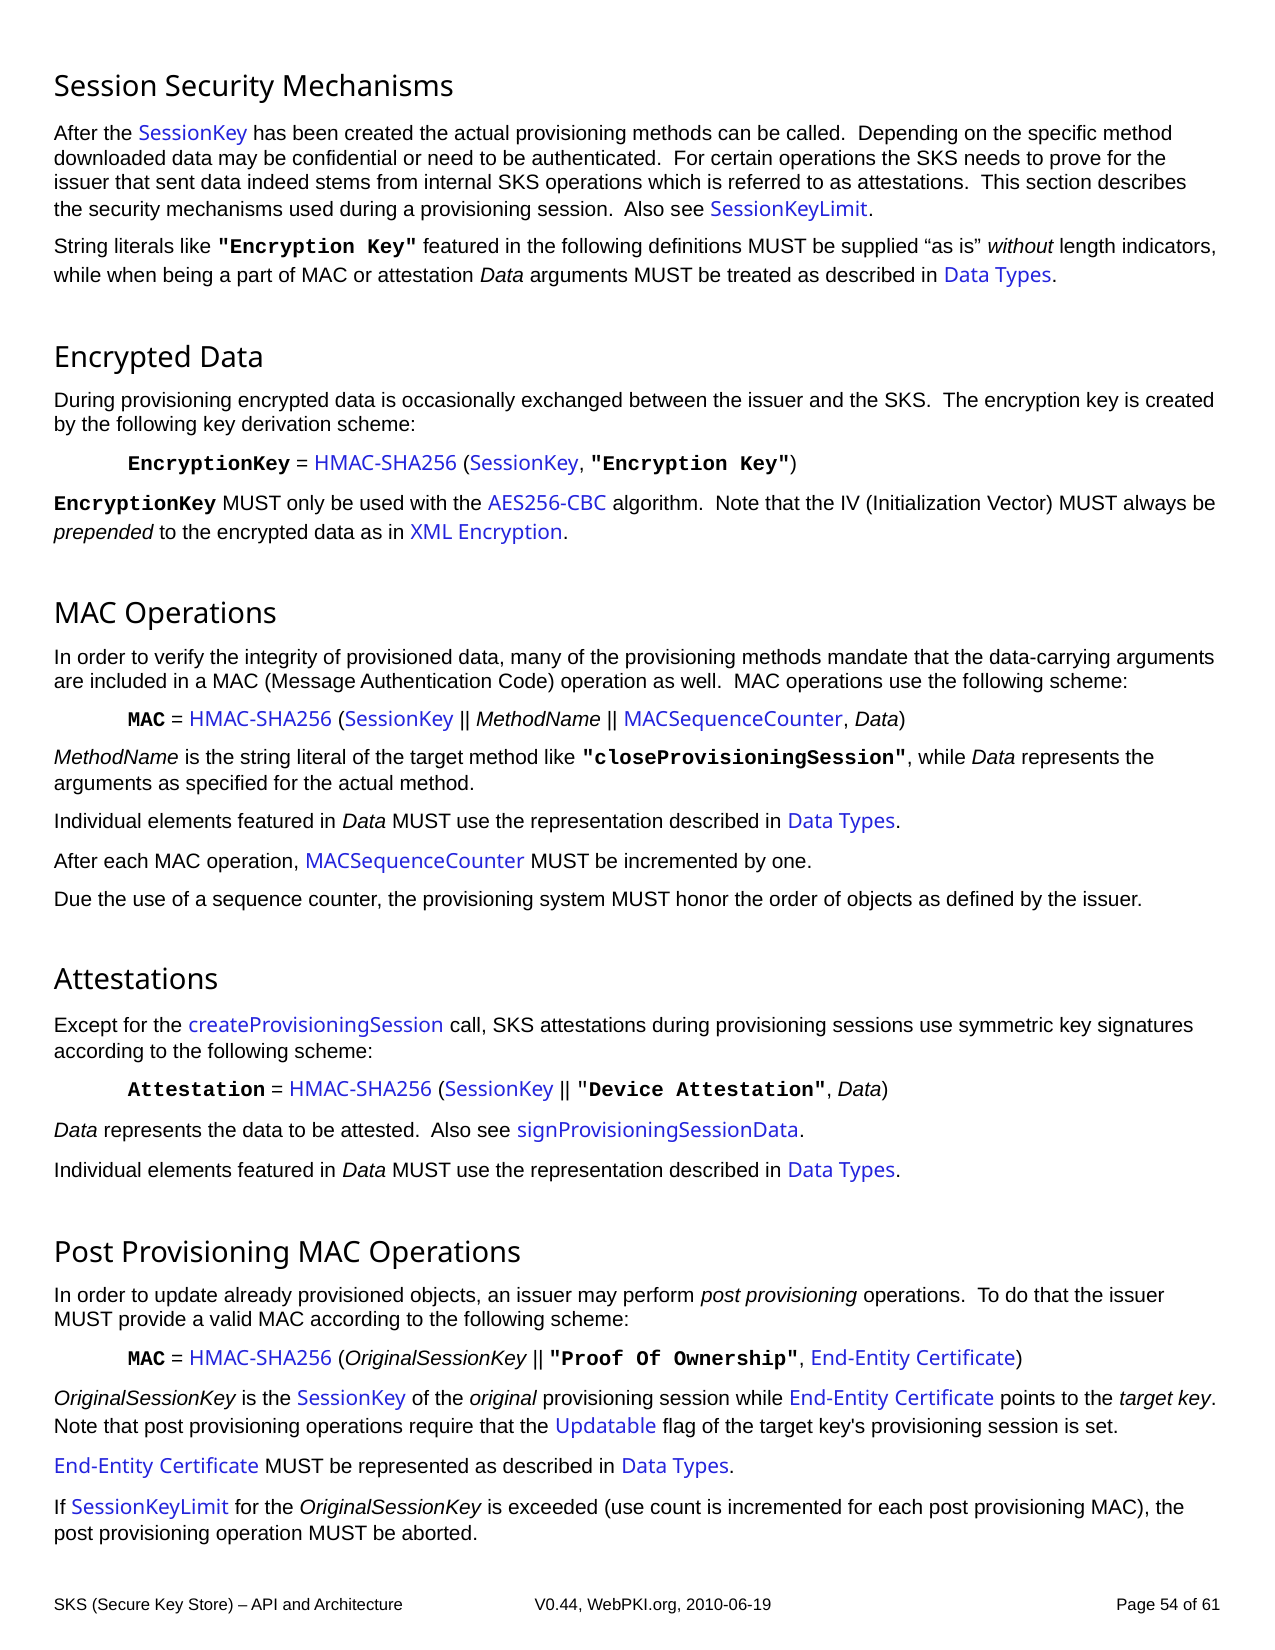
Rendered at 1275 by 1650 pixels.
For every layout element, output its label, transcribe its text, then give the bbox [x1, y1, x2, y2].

text String literals like "Encryption Key" featured in the following definitions MUST be supplied “as is” without length indicators, while when being a part of MAC or attestation Data arguments MUST be treated as described in Data Types. [54, 234, 1221, 289]
subtitle Post Provisioning MAC Operations [54, 1231, 1221, 1271]
text Attestation = HMAC-SHA256 (SessionKey || "Device Attestation", Data) [54, 1074, 1221, 1103]
text Individual elements featured in Data MUST use the representation described in Data Types. [54, 806, 1221, 835]
text After each MAC operation, MACSequenceCounter MUST be incremented by one. [54, 847, 1221, 875]
text OriginalSessionKey is the SessionKey of the original provisioning session while End-Entity Certificate points to the target key. Note that post provisioning operations require that the Updatable flag of the target key's provisioning session is set. [54, 1383, 1221, 1440]
text EncryptionKey = HMAC-SHA256 (SessionKey, "Encryption Key") [54, 448, 1221, 476]
text Due the use of a sequence counter, the provisioning system MUST honor the order of objects as defined by the issuer. [54, 887, 1221, 911]
text MAC = HMAC-SHA256 (SessionKey || MethodName || MACSequenceCounter, Data) [54, 704, 1221, 733]
text In order to verify the integrity of provisioned data, many of the provisioning methods mandate that the data-carrying arguments are included in a MAC (Message Authentication Code) operation as well. MAC operations use the following scheme: [54, 645, 1221, 693]
subtitle Session Security Mechanisms [54, 66, 1221, 105]
text If SessionKeyLimit for the OriginalSessionKey is exceeded (use count is incremented for each post provisioning MAC), the post provisioning operation MUST be aborted. [54, 1492, 1221, 1544]
text In order to update already provisioned objects, an issuer may perform post provisioning operations. To do that the issuer MUST provide a valid MAC according to the following scheme: [54, 1283, 1221, 1331]
text Individual elements featured in Data MUST use the representation described in Data Types. [54, 1155, 1221, 1183]
subtitle Attestations [54, 958, 1221, 998]
text During provisioning encrypted data is occasionally exchanged between the issuer and the SKS. The encryption key is created by the following key derivation scheme: [54, 388, 1221, 436]
subtitle Encrypted Data [54, 336, 1221, 376]
text EncryptionKey MUST only be used with the AES256-CBC algorithm. Note that the IV (Initialization Vector) MUST always be prepended to the encrypted data as in XML Encryption. [54, 488, 1221, 545]
text MethodName is the string literal of the target method like "closeProvisioningSession", while Data represents the arguments as specified for the actual method. [54, 745, 1221, 794]
text Data represents the data to be attested. Also see signProvisioningSessionData. [54, 1115, 1221, 1143]
text Except for the createProvisioningSession call, SKS attestations during provisioning sessions use symmetric key signatures according to the following scheme: [54, 1010, 1221, 1063]
subtitle MAC Operations [54, 593, 1221, 632]
text MAC = HMAC-SHA256 (OriginalSessionKey || "Proof Of Ownership", End-Entity Certificate) [54, 1343, 1221, 1371]
text After the SessionKey has been created the actual provisioning methods can be called. Depending on the specific method downloaded data may be confidential or need to be authenticated. For certain operations the SKS needs to prove for the issuer that sent data indeed stems from internal SKS operations which is referred to as attestations. This section describes the security mechanisms used during a provisioning session. Also see SessionKeyLimit. [54, 118, 1221, 223]
text End-Entity Certificate MUST be represented as described in Data Types. [54, 1452, 1221, 1480]
